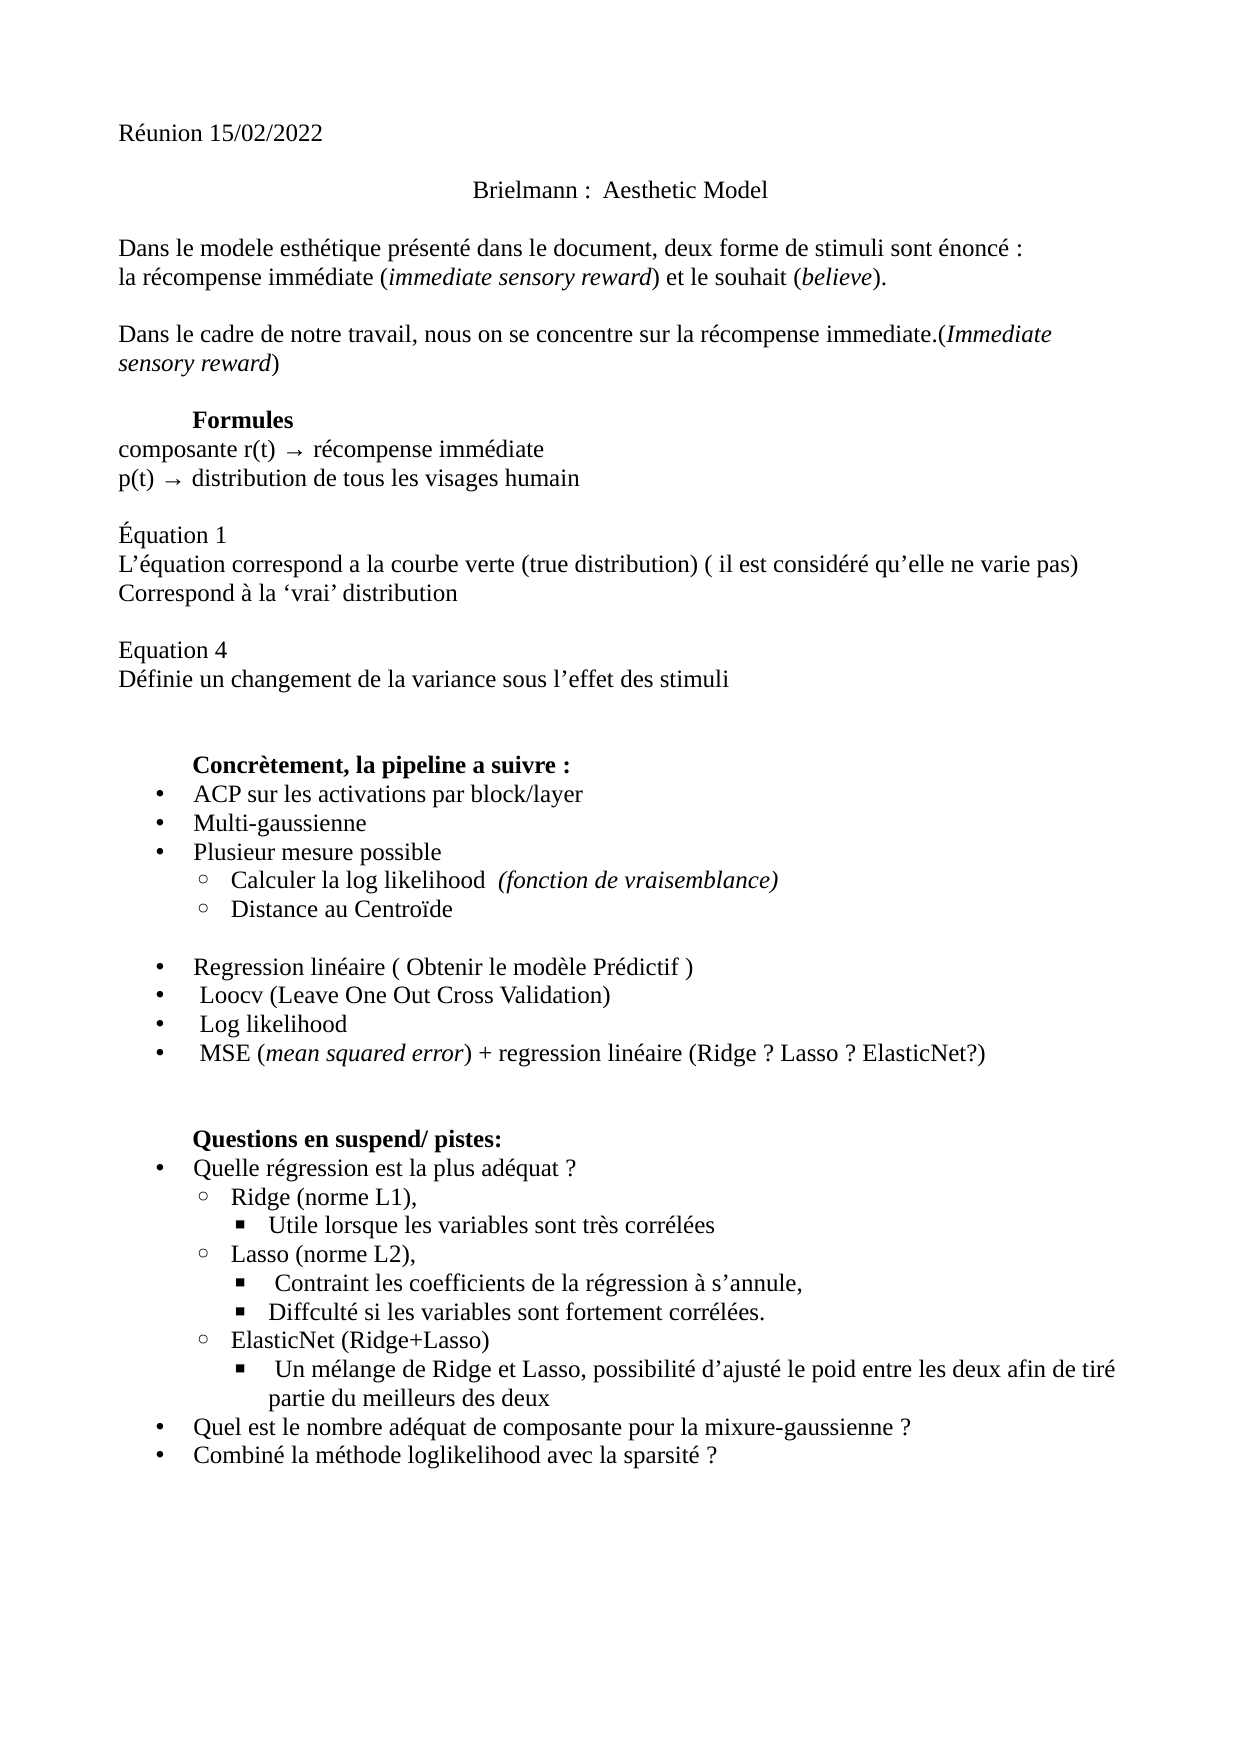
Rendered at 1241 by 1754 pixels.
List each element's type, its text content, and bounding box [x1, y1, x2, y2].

text la récompense immédiate (immediate sensory reward) et le souhait (believe). [118, 262, 1122, 291]
list Diffculté si les variables sont fortement corrélées. [231, 1297, 1122, 1326]
text L’équation correspond a la courbe verte (true distribution) ( il est considéré qu’elle ne varie pas) [118, 549, 1122, 578]
list Contraint les coefficients de la régression à s’annule, [231, 1268, 1122, 1297]
list Distance au Centroïde [193, 894, 1122, 923]
text Dans le modele esthétique présenté dans le document, deux forme de stimuli sont énoncé : [118, 233, 1122, 262]
list Utile lorsque les variables sont très corrélées [231, 1211, 1122, 1239]
text composante r(t) → récompense immédiate [118, 434, 1122, 463]
list ACP sur les activations par block/layer [156, 779, 1122, 808]
list Ridge (norme L1), [193, 1182, 1122, 1211]
text Définie un changement de la variance sous l’effet des stimuli [118, 664, 1122, 693]
list Plusieur mesure possible [156, 837, 1122, 866]
list Regression linéaire ( Obtenir le modèle Prédictif ) [156, 952, 1122, 981]
list Loocv (Leave One Out Cross Validation) [156, 981, 1122, 1009]
list Un mélange de Ridge et Lasso, possibilité d’ajusté le poid entre les deux afin de tiré partie du meilleurs des deux [231, 1354, 1122, 1412]
list Quel est le nombre adéquat de composante pour la mixure-gaussienne ? [156, 1412, 1122, 1441]
list Log likelihood [156, 1009, 1122, 1038]
text Dans le cadre de notre travail, nous on se concentre sur la récompense immediate.(Immediate sensory reward) [118, 319, 1122, 377]
text Correspond à la ‘vrai’ distribution [118, 578, 1122, 607]
list Combiné la méthode loglikelihood avec la sparsité ? [156, 1441, 1122, 1469]
list Lasso (norme L2), [193, 1239, 1122, 1268]
text Equation 4 [118, 636, 1122, 664]
list Multi-gaussienne [156, 808, 1122, 837]
list ElasticNet (Ridge+Lasso) [193, 1326, 1122, 1354]
text Réunion 15/02/2022 [118, 118, 1122, 147]
text Questions en suspend/ pistes: [118, 1124, 1122, 1153]
text Brielmann : Aesthetic Model [118, 176, 1122, 204]
text Équation 1 [118, 521, 1122, 549]
text Concrètement, la pipeline a suivre : [118, 751, 1122, 779]
text Formules [118, 406, 1122, 434]
list Calculer la log likelihood (fonction de vraisemblance) [193, 866, 1122, 894]
list MSE (mean squared error) + regression linéaire (Ridge ? Lasso ? ElasticNet?) [156, 1038, 1122, 1067]
list Quelle régression est la plus adéquat ? [156, 1153, 1122, 1182]
text p(t) → distribution de tous les visages humain [118, 463, 1122, 492]
